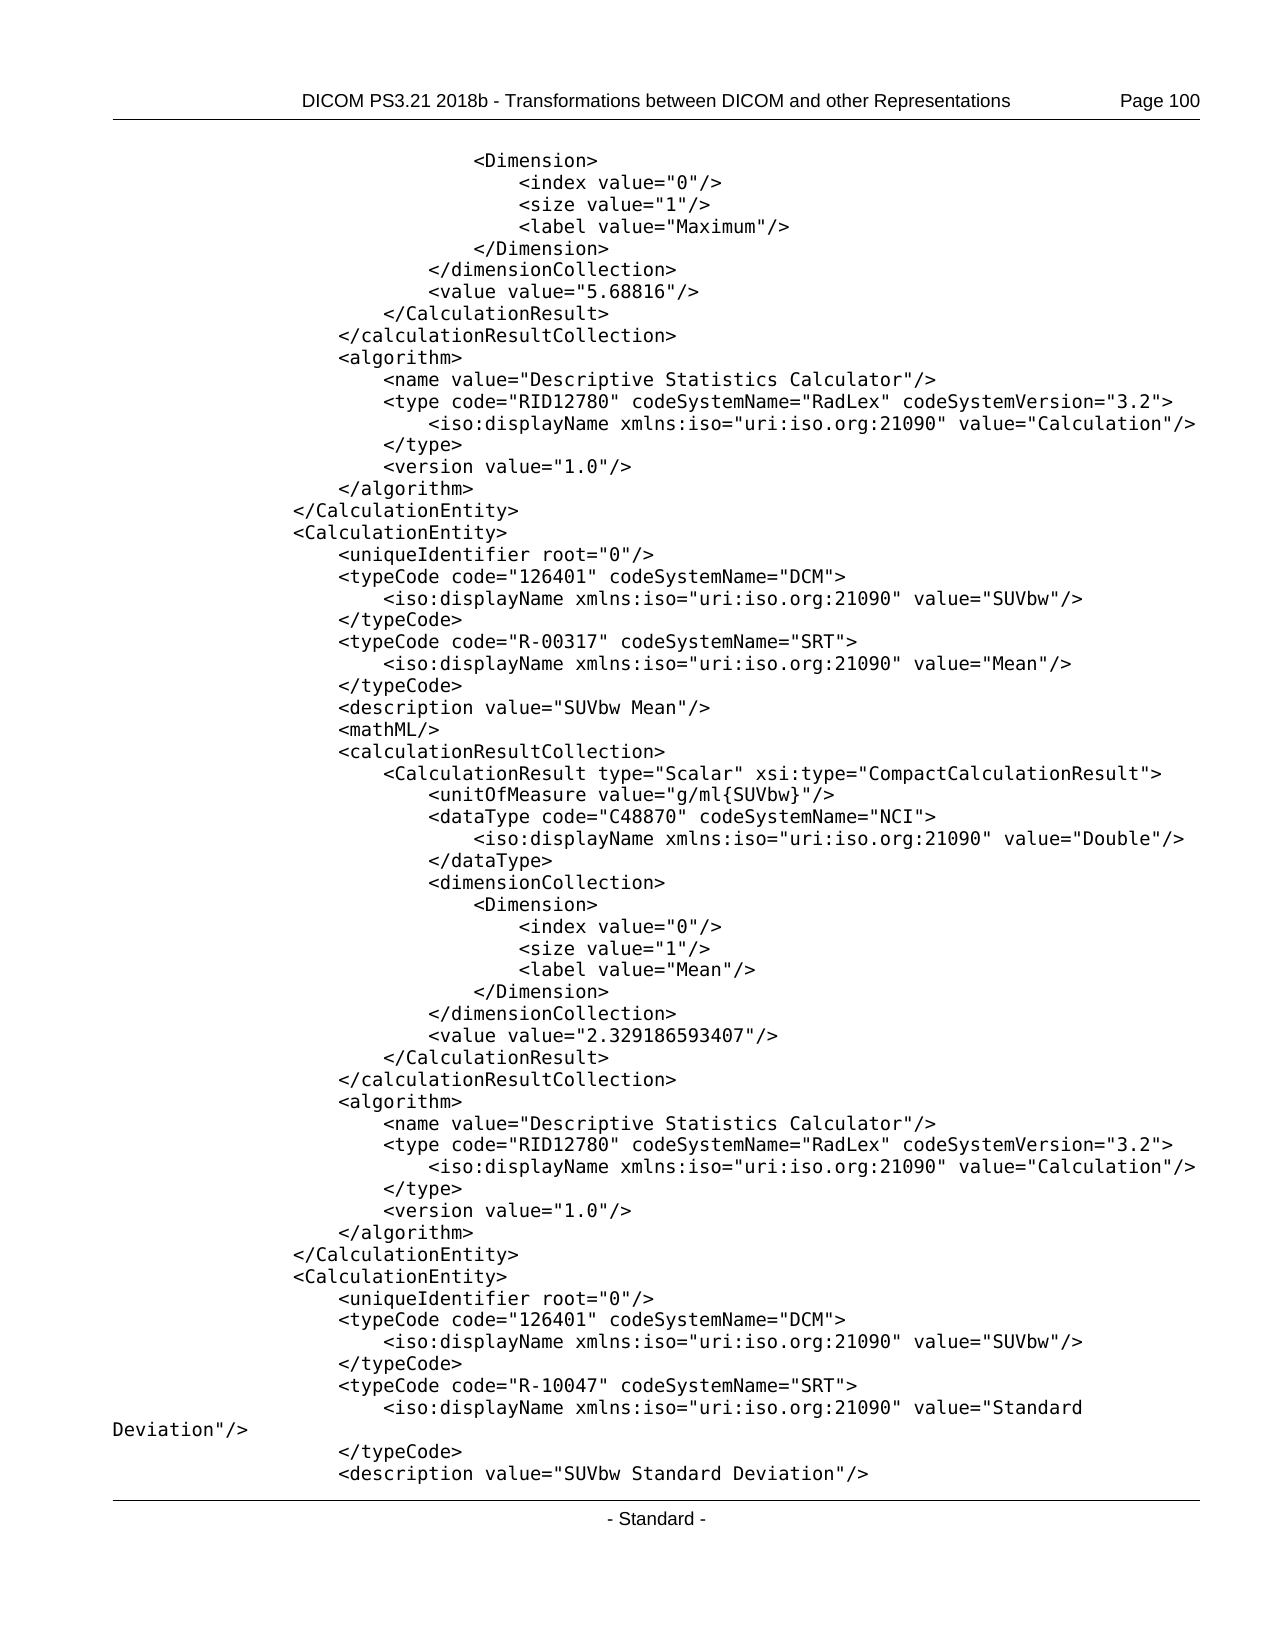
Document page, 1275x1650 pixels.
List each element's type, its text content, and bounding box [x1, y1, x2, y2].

text <Dimension> <index value="0"/> <size value="1"/> <label value="Maximum"/> </Dimension> </dimensionCollection> <value value="5.68816"/> </CalculationResult> </calculationResultCollection> <algorithm> <name value="Descriptive Statistics Calculator"/> <type code="RID12780" codeSystemName="RadLex" codeSystemVersion="3.2"> <iso:displayName xmlns:iso="uri:iso.org:21090" value="Calculation"/> </type> <version value="1.0"/> </algorithm> </CalculationEntity> <CalculationEntity> <uniqueIdentifier root="0"/> <typeCode code="126401" codeSystemName="DCM"> <iso:displayName xmlns:iso="uri:iso.org:21090" value="SUVbw"/> </typeCode> <typeCode code="R-00317" codeSystemName="SRT"> <iso:displayName xmlns:iso="uri:iso.org:21090" value="Mean"/> </typeCode> <description value="SUVbw Mean"/> <mathML/> <calculationResultCollection> <CalculationResult type="Scalar" xsi:type="CompactCalculationResult"> <unitOfMeasure value="g/ml{SUVbw}"/> <dataType code="C48870" codeSystemName="NCI"> <iso:displayName xmlns:iso="uri:iso.org:21090" value="Double"/> </dataType> <dimensionCollection> <Dimension> <index value="0"/> <size value="1"/> <label value="Mean"/> </Dimension> </dimensionCollection> <value value="2.329186593407"/> </CalculationResult> </calculationResultCollection> <algorithm> <name value="Descriptive Statistics Calculator"/> <type code="RID12780" codeSystemName="RadLex" codeSystemVersion="3.2"> <iso:displayName xmlns:iso="uri:iso.org:21090" value="Calculation"/> </type> <version value="1.0"/> </algorithm> </CalculationEntity> <CalculationEntity> <uniqueIdentifier root="0"/> <typeCode code="126401" codeSystemName="DCM"> <iso:displayName xmlns:iso="uri:iso.org:21090" value="SUVbw"/> </typeCode> <typeCode code="R-10047" codeSystemName="SRT"> <iso:displayName xmlns:iso="uri:iso.org:21090" value="Standard Deviation"/> </typeCode> <description value="SUVbw Standard Deviation"/> [112, 150, 1200, 1484]
